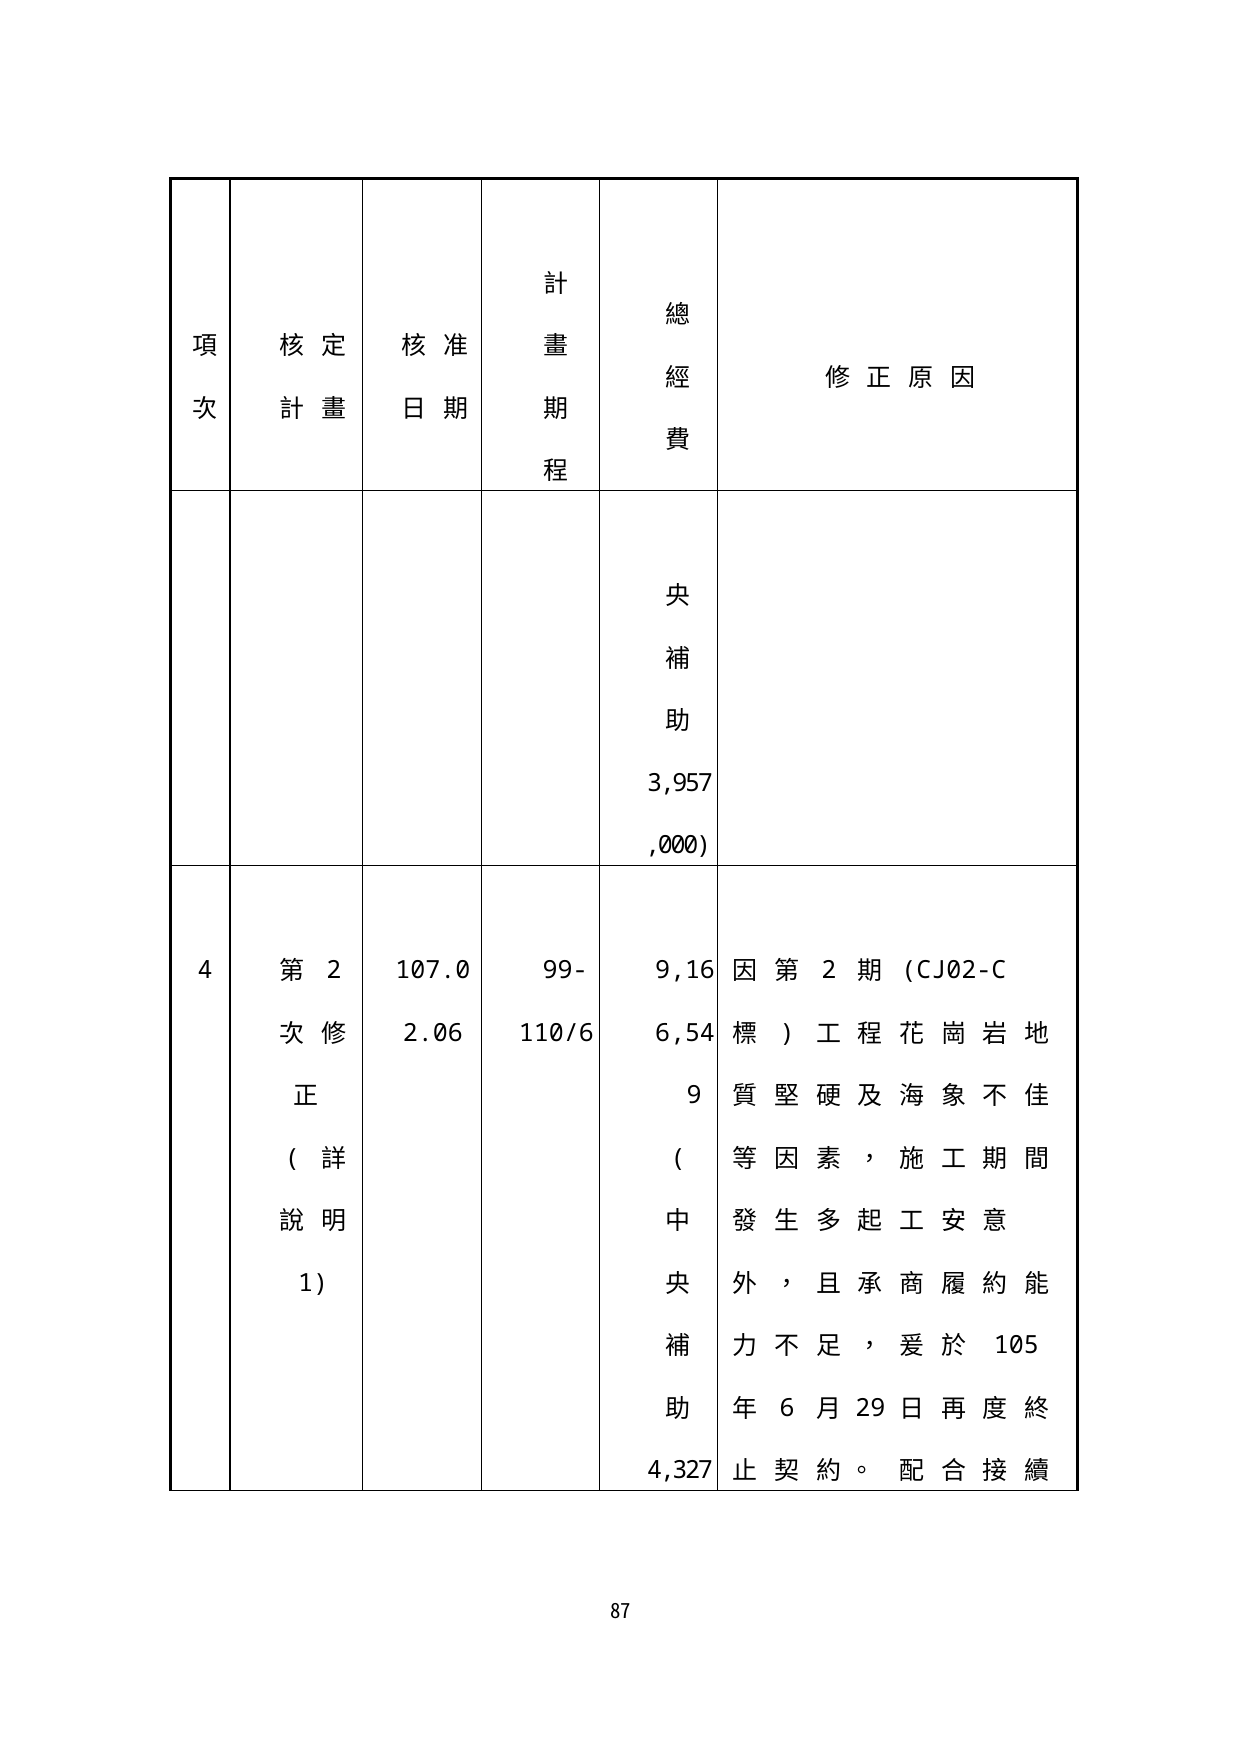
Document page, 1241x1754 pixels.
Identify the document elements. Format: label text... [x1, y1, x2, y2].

table_cell 99-110/6 [482, 866, 599, 1490]
table_cell 4 [172, 866, 229, 1490]
table_cell [172, 491, 229, 865]
table_cell 央補助 3,957,000) [600, 491, 717, 865]
table_cell [231, 491, 362, 865]
table_cell 9,166,549 (中央補助 4,327 [600, 866, 717, 1490]
table_cell 第2次修正(詳說明1) [231, 866, 362, 1490]
table_cell 因第2期(CJ02-C標)工程花崗岩地質堅硬及海象不佳等因素，施工期間發生多起工安意外，且承商履約能力不足，爰於105年6月29日再度終止契約。配合接續 [718, 866, 1076, 1490]
table_cell [482, 491, 599, 865]
table_header 核定計畫 [231, 180, 362, 490]
table_header 修正原因 [718, 180, 1076, 490]
table_cell [363, 491, 481, 865]
table_header 項次 [172, 180, 229, 490]
table_header 總經費 [600, 180, 717, 490]
table_cell [718, 491, 1076, 865]
table_header 計畫期程 [482, 180, 599, 490]
table_cell 107.02.06 [363, 866, 481, 1490]
table_header 核准日期 [363, 180, 481, 490]
